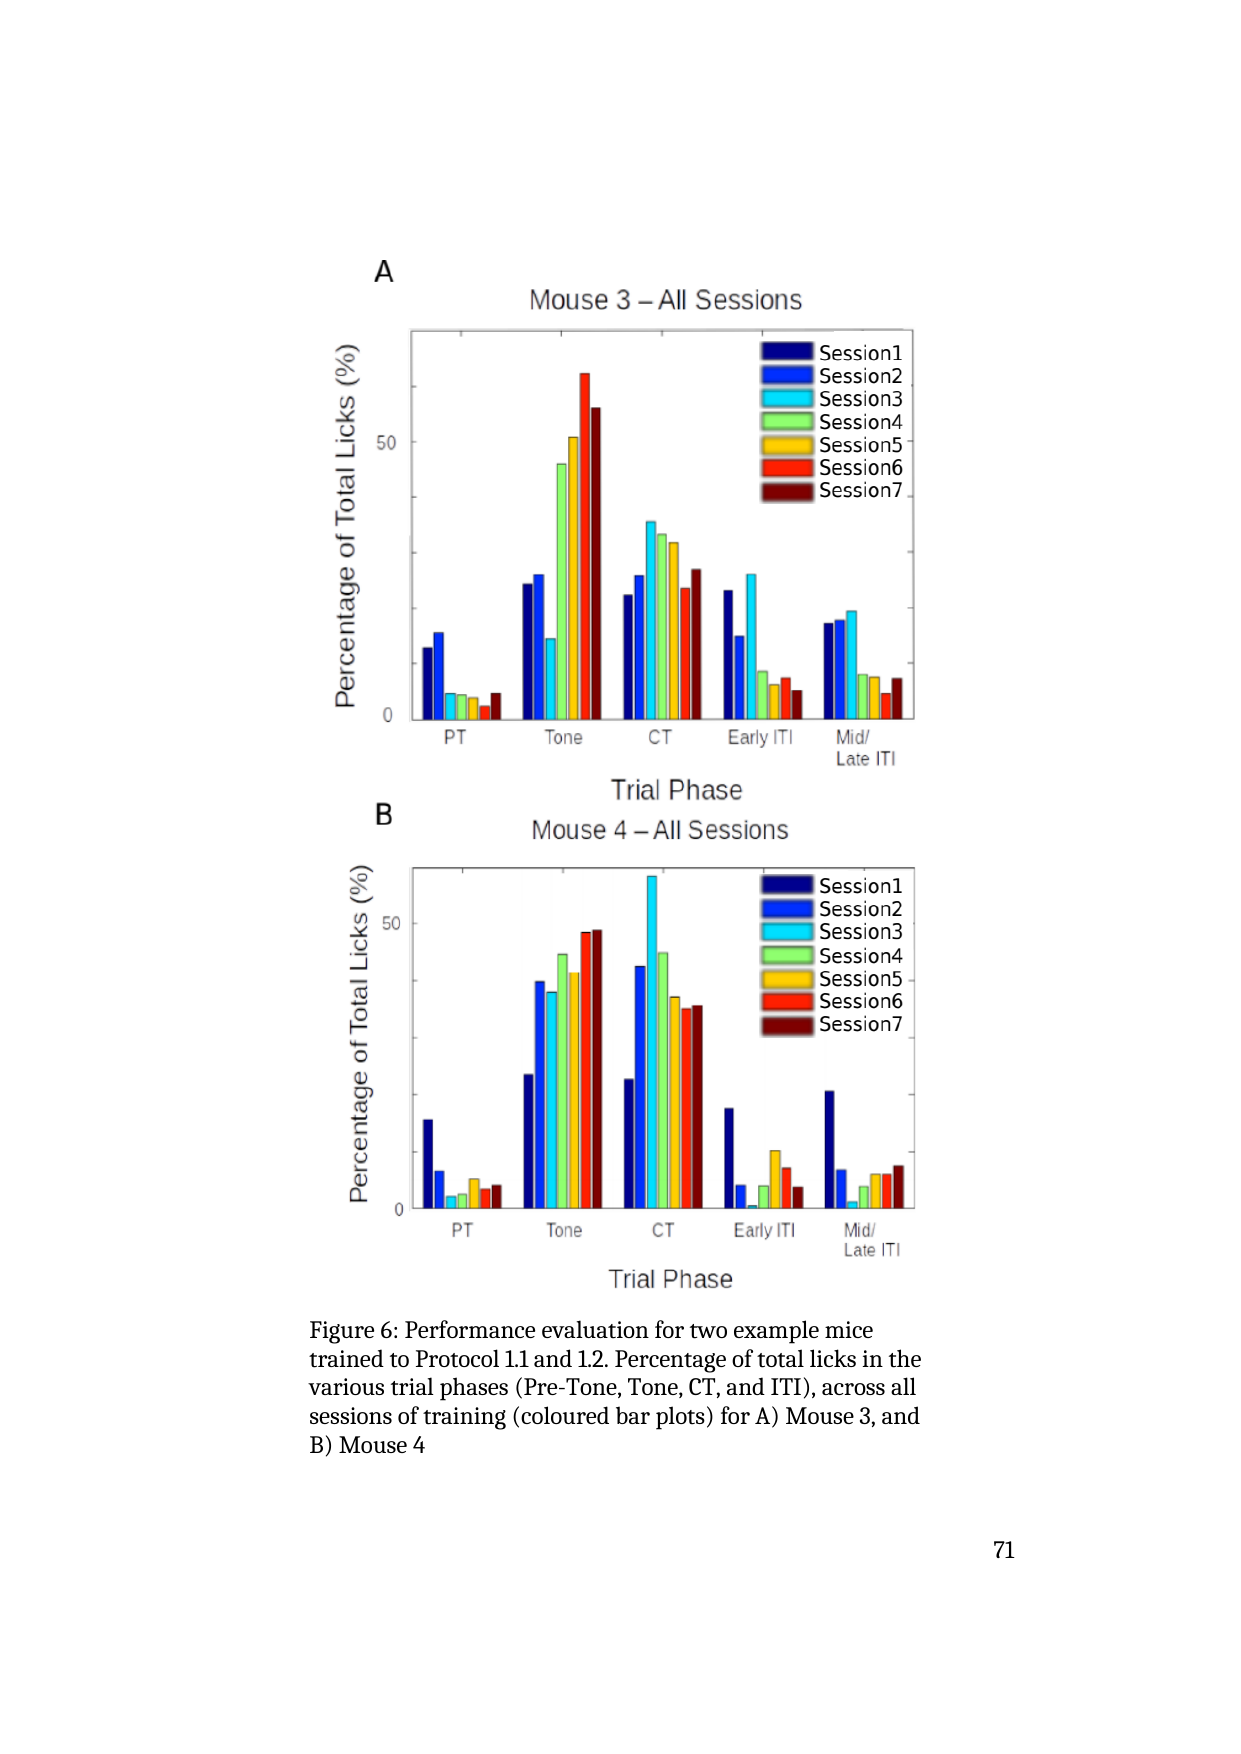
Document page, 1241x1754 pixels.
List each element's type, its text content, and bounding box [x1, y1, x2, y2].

text Figure 6: Performance evaluation for two example mice trained to Protocol 1.1 and 1.2. Percentage of total licks in the various trial phases (Pre-Tone, Tone, CT, and ITI), across all sessions of training (coloured bar plots) for A) Mouse 3, and B) Mouse 4 [309, 1304, 931, 1459]
picture [324, 260, 916, 1304]
